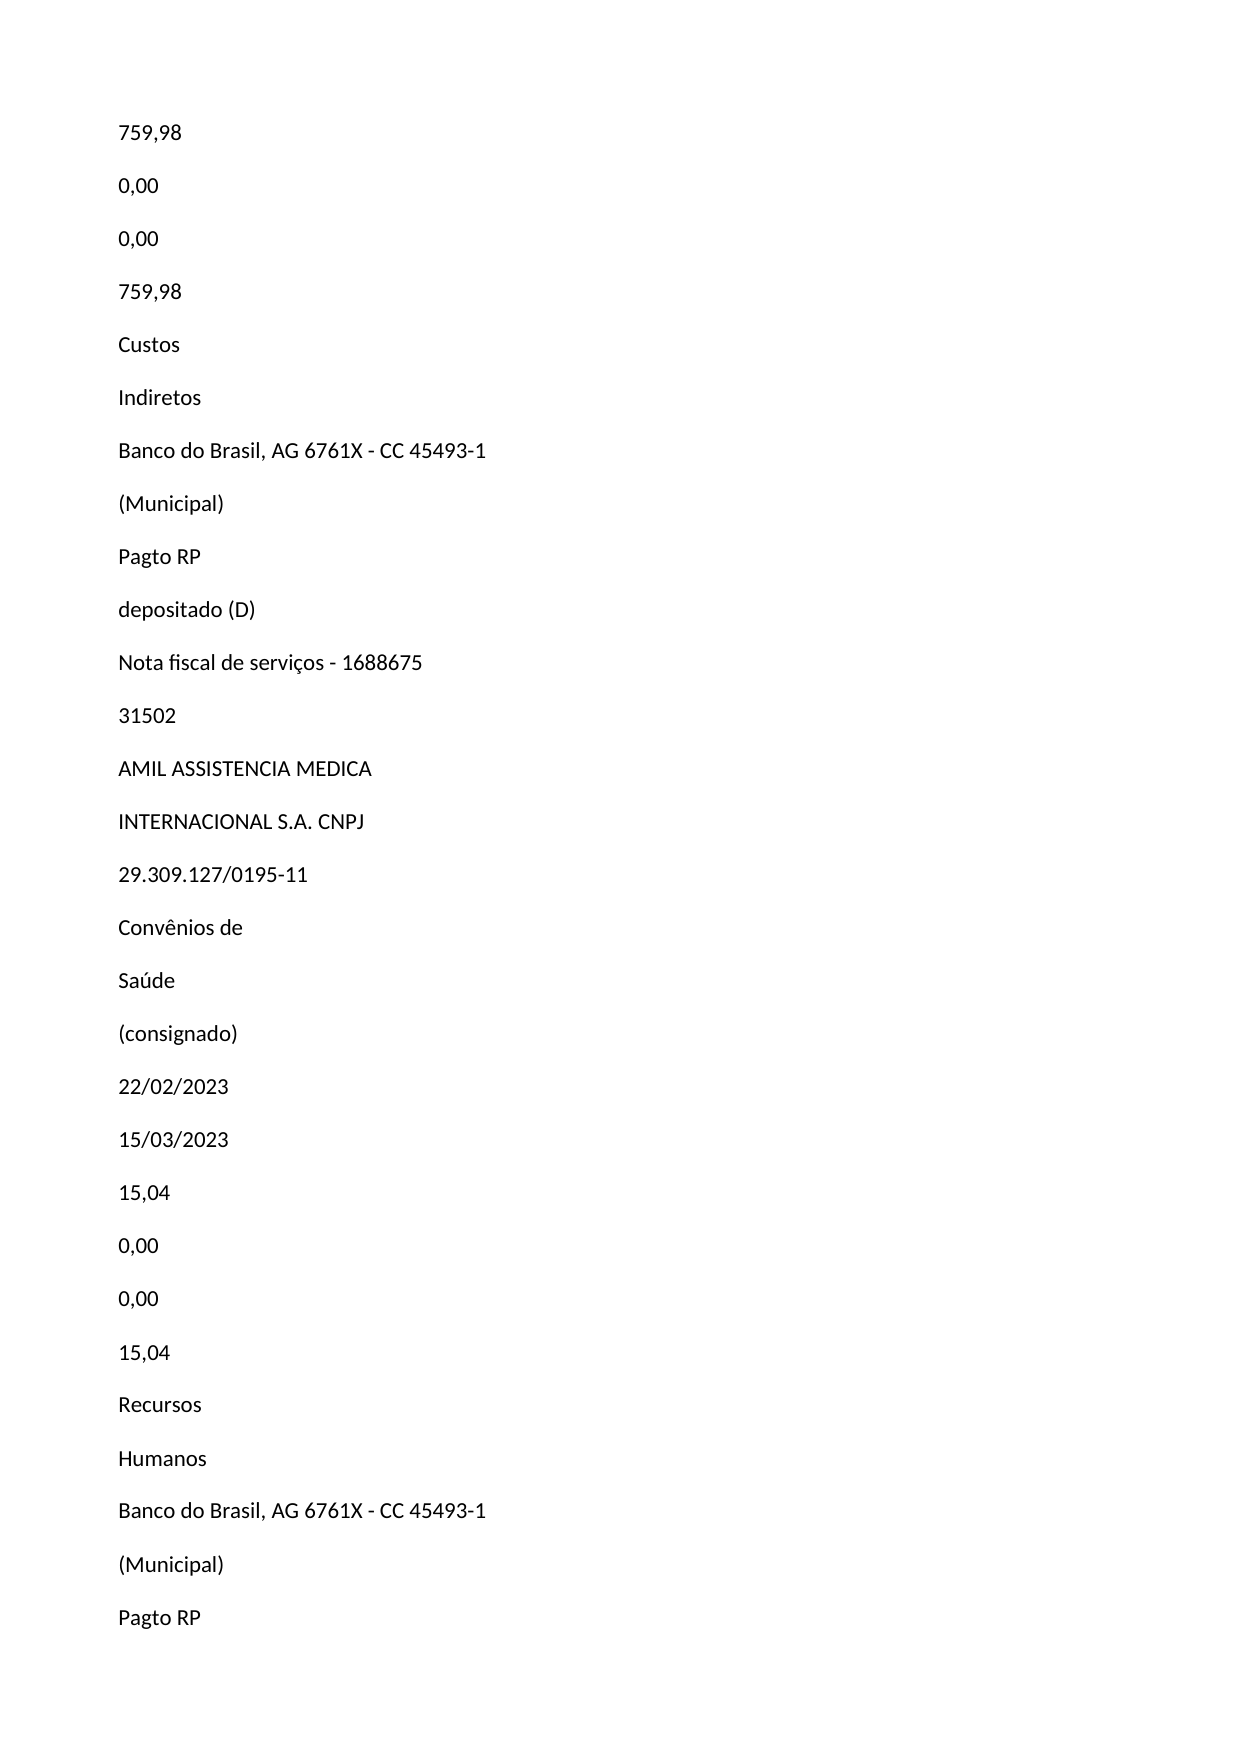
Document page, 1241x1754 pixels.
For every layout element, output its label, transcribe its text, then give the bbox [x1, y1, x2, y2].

text Humanos [118, 1444, 1122, 1472]
text 0,00 [118, 1284, 1122, 1313]
text Saúde [118, 966, 1122, 994]
text Pagto RP [118, 1603, 1122, 1631]
text Pagto RP [118, 542, 1122, 570]
text 0,00 [118, 171, 1122, 199]
text Convênios de [118, 913, 1122, 941]
text 15,04 [118, 1178, 1122, 1207]
text depositado (D) [118, 595, 1122, 623]
text 0,00 [118, 224, 1122, 252]
text 29.309.127/0195-11 [118, 860, 1122, 888]
text 22/02/2023 [118, 1072, 1122, 1101]
text (consignado) [118, 1019, 1122, 1047]
text Custos [118, 330, 1122, 358]
text (Municipal) [118, 1550, 1122, 1578]
text 15/03/2023 [118, 1126, 1122, 1153]
text Nota fiscal de serviços - 1688675 [118, 648, 1122, 676]
text 0,00 [118, 1232, 1122, 1259]
text 759,98 [118, 118, 1122, 146]
text 759,98 [118, 277, 1122, 305]
text Indiretos [118, 383, 1122, 411]
text Banco do Brasil, AG 6761X - CC 45493-1 [118, 1497, 1122, 1525]
text 15,04 [118, 1338, 1122, 1366]
text 31502 [118, 701, 1122, 729]
text AMIL ASSISTENCIA MEDICA [118, 754, 1122, 782]
text (Municipal) [118, 489, 1122, 517]
text Banco do Brasil, AG 6761X - CC 45493-1 [118, 436, 1122, 464]
text Recursos [118, 1391, 1122, 1419]
text INTERNACIONAL S.A. CNPJ [118, 807, 1122, 835]
